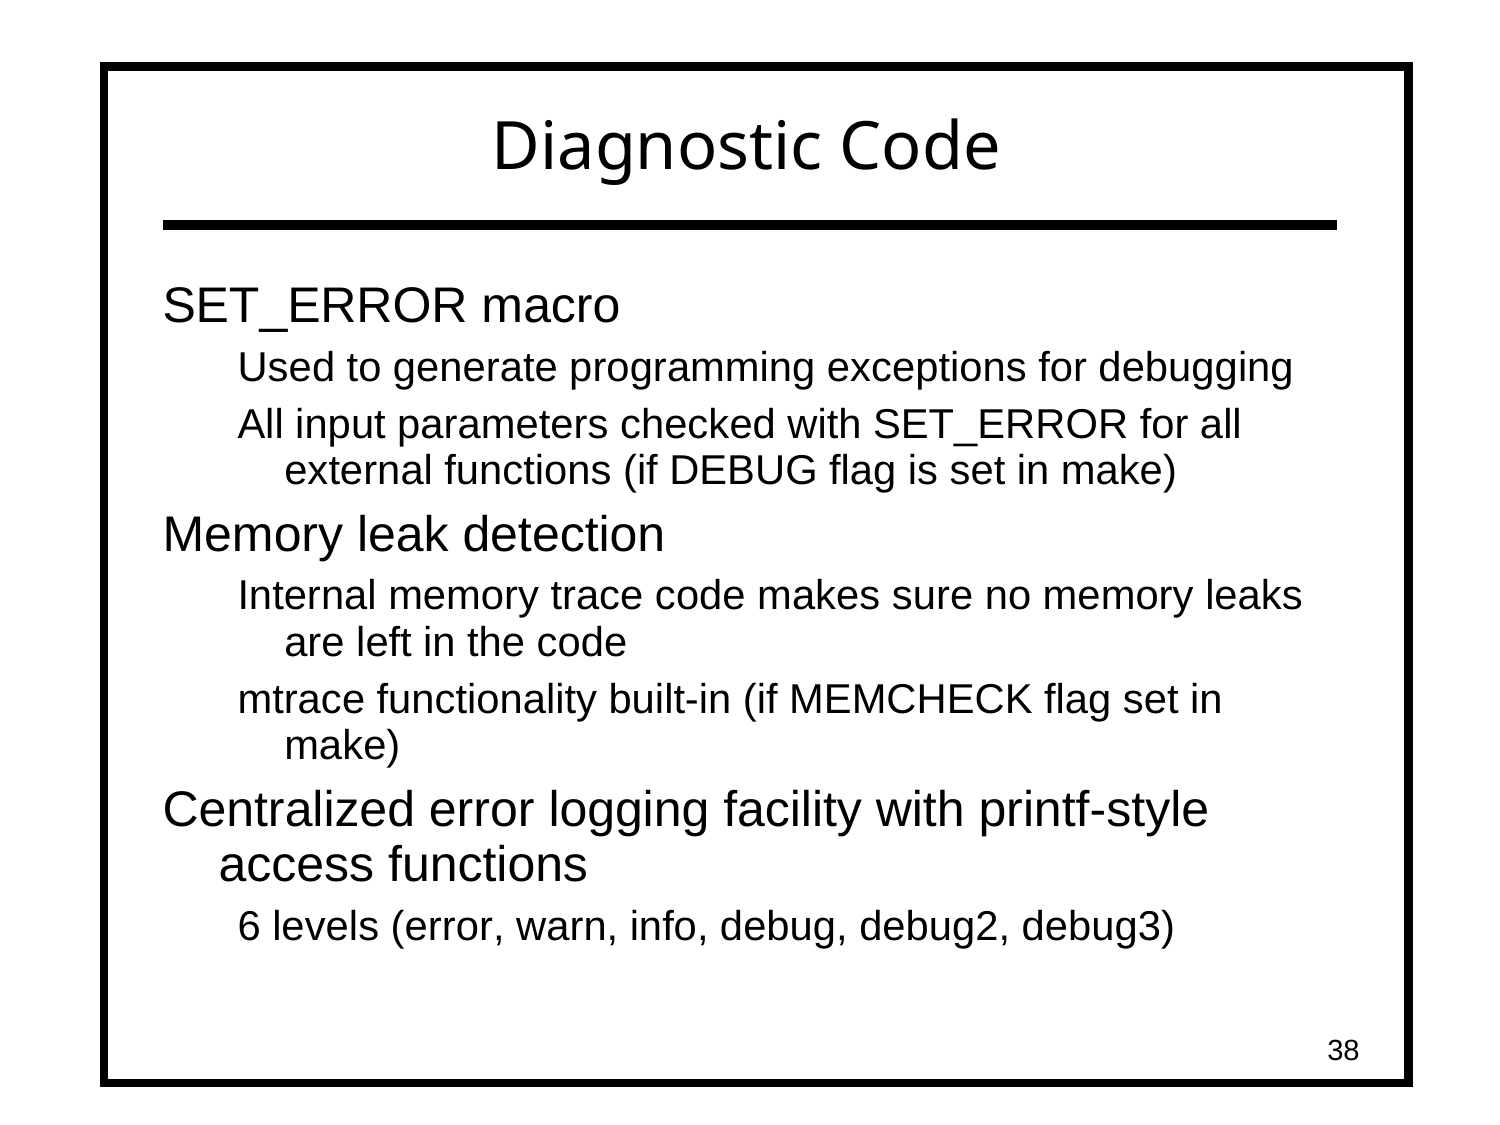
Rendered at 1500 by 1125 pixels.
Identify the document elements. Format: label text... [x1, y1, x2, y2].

list SET_ERROR macro Used to generate programming exceptions for debugging All input parameters checked with SET_ERROR for all external functions (if DEBUG flag is set in make) Memory leak detection Internal memory trace code makes sure no memory leaks are left in the code mtrace functionality built-in (if MEMCHECK flag set in make) Centralized error logging facility with printf-style access functions 6 levels (error, warn, info, debug, debug2, debug3) [162, 277, 1338, 996]
title Diagnostic Code [162, 82, 1332, 206]
